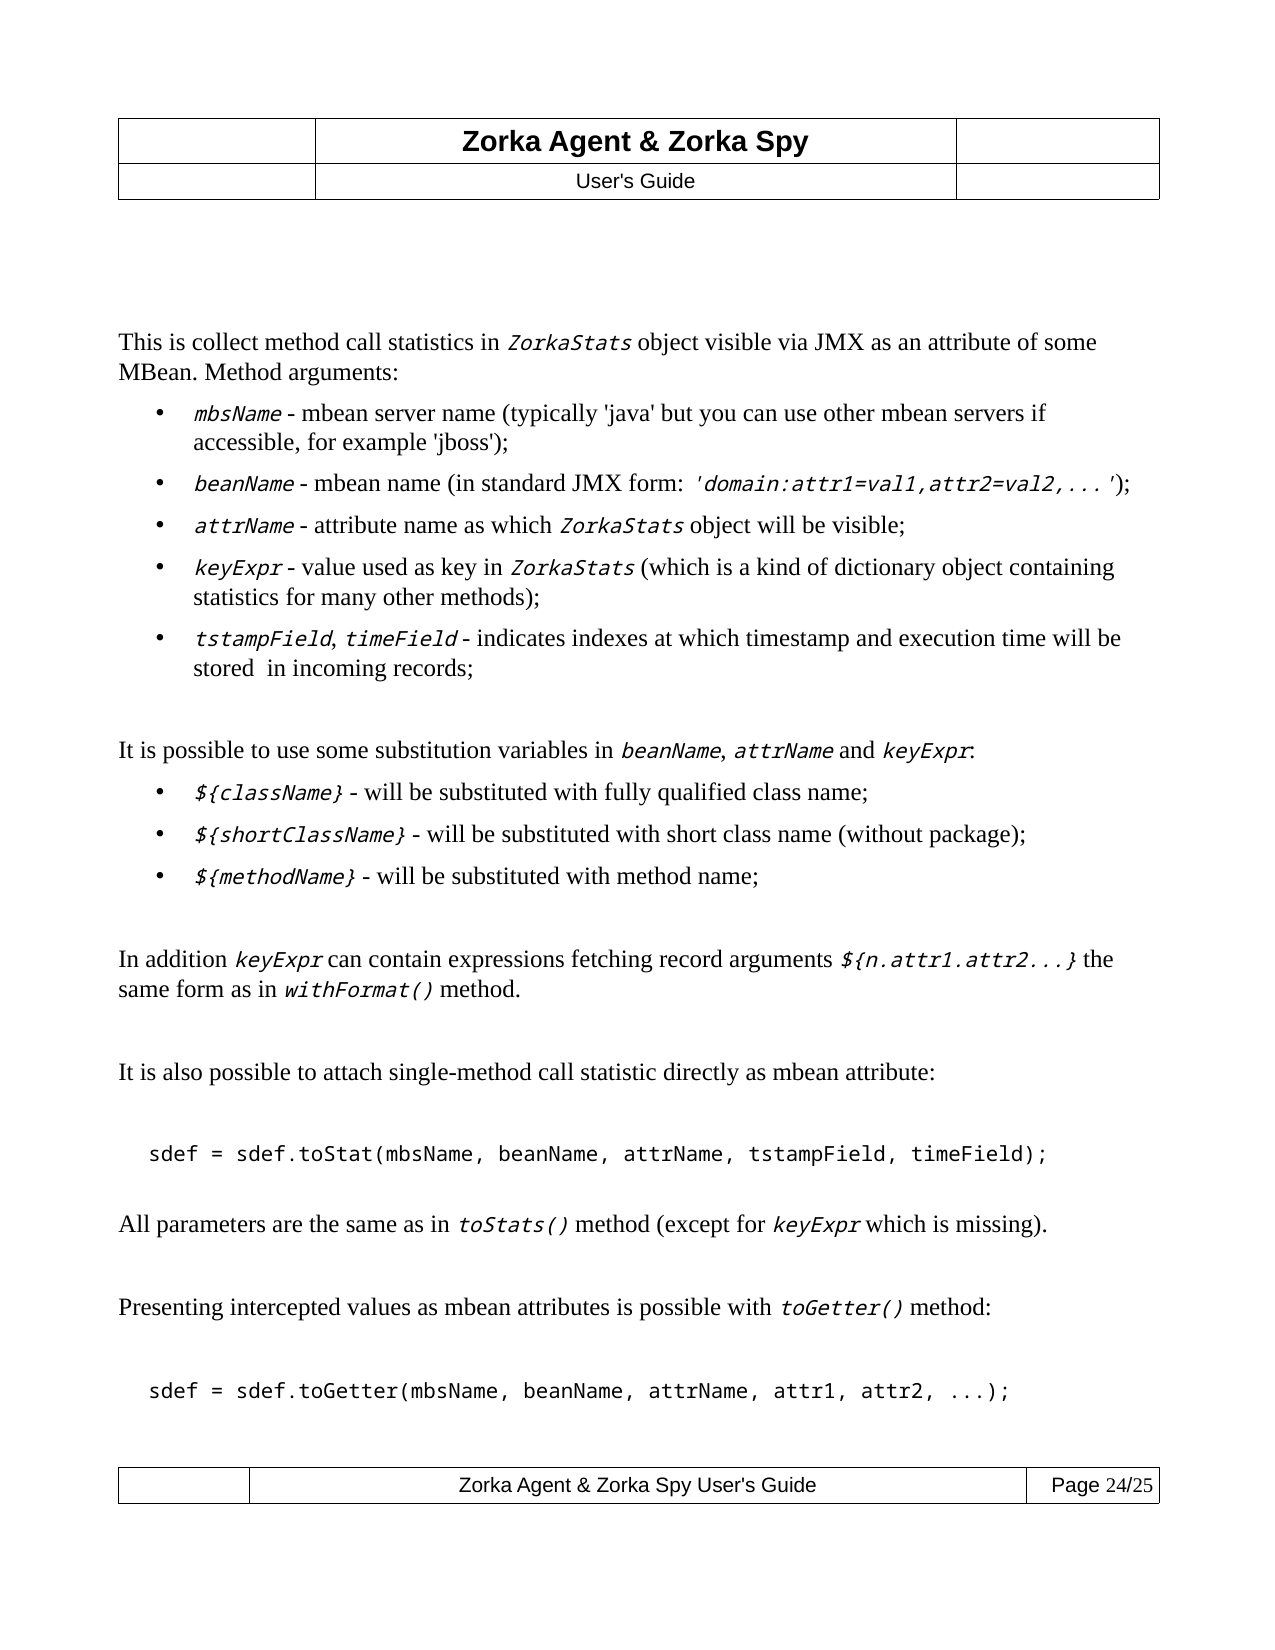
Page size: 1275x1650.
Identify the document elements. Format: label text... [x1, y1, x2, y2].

list ${className} - will be substituted with fully qualified class name; [156, 777, 1157, 807]
text sdef = sdef.toGetter(mbsName, beanName, attrName, attr1, attr2, ...); [148, 1376, 1157, 1404]
list tstampField, timeField - indicates indexes at which timestamp and execution time will be stored in incoming records; [156, 623, 1157, 681]
text All parameters are the same as in toStats() method (except for keyExpr which is missing). [118, 1209, 1157, 1239]
list ${shortClassName} - will be substituted with short class name (without package); [156, 819, 1157, 849]
text Presenting intercepted values as mbean attributes is possible with toGetter() method: [118, 1292, 1157, 1322]
text This is collect method call statistics in ZorkaStats object visible via JMX as an attribute of some MBean. Method arguments: [118, 327, 1157, 385]
list attrName - attribute name as which ZorkaStats object will be visible; [156, 511, 1157, 540]
list keyExpr - value used as key in ZorkaStats (which is a kind of dictionary object containing statistics for many other methods); [156, 552, 1157, 611]
list mbsName - mbean server name (typically 'java' but you can use other mbean servers if accessible, for example 'jboss'); [156, 398, 1157, 456]
list ${methodName} - will be substituted with method name; [156, 861, 1157, 891]
text It is possible to use some substitution variables in beanName, attrName and keyExpr: [118, 735, 1157, 765]
list beanName - mbean name (in standard JMX form: 'domain:attr1=val1,attr2=val2,...'); [156, 468, 1157, 498]
text In addition keyExpr can contain expressions fetching record arguments ${n.attr1.attr2...} the same form as in withFormat() method. [118, 944, 1157, 1003]
text It is also possible to attach single-method call statistic directly as mbean attribute: [118, 1057, 1157, 1086]
text sdef = sdef.toStat(mbsName, beanName, attrName, tstampField, timeField); [148, 1139, 1157, 1168]
